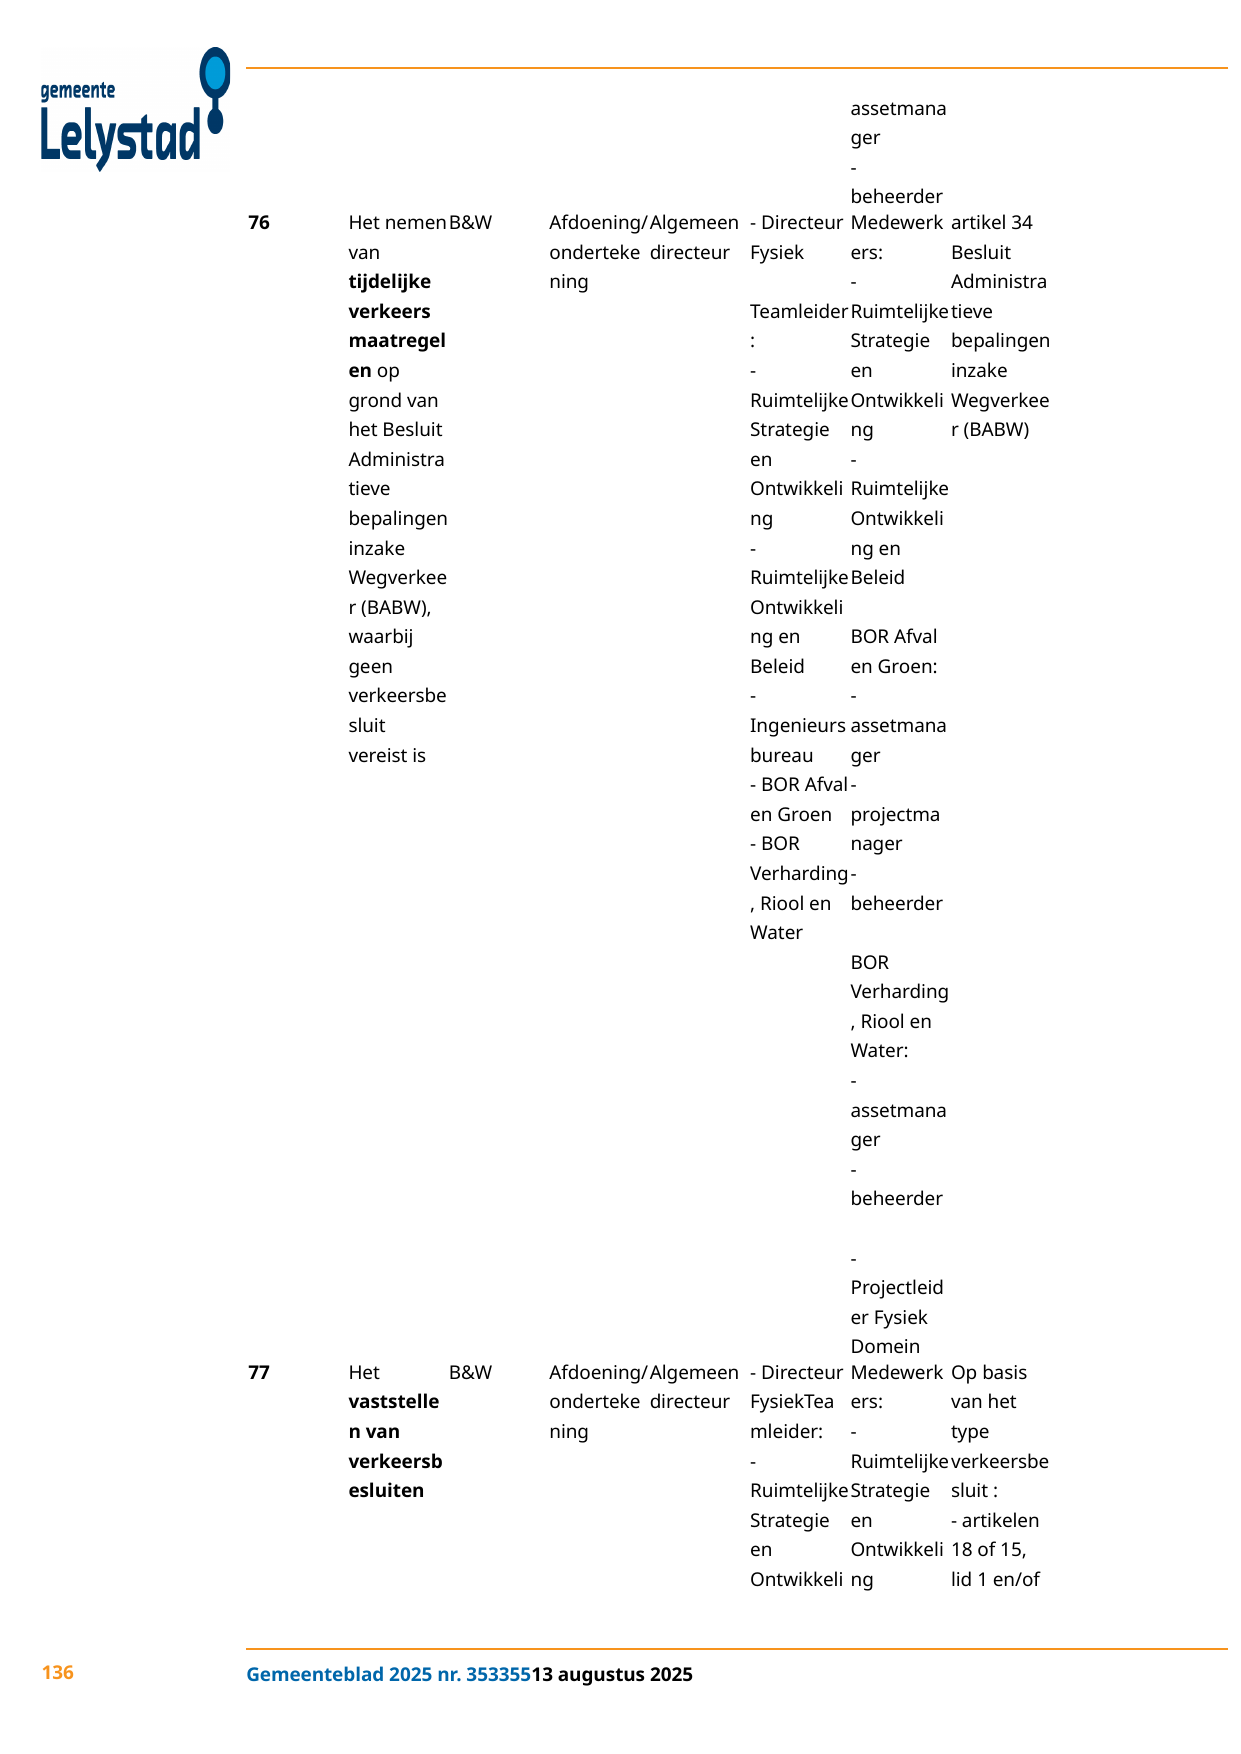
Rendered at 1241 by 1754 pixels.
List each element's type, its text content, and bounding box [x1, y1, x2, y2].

table_cell [951, 95, 1051, 209]
table_cell Medewerkers: - Ruimtelijke Strategie en Ontwikkeling - Ruimtelijke Ontwikkeling en Beleid BOR Afval en Groen: - assetmanager - projectmanager - beheerder BOR Verharding, Riool en Water: - assetmanager - beheerder - Projectleider Fysiek Domein [850, 209, 951, 1359]
table_cell Algemeen directeur [650, 209, 750, 1359]
table_cell [449, 95, 549, 209]
table_cell Het nemen van tijdelijke verkeersmaatregelen op grond van het Besluit Administratieve bepalingen inzake Wegverkeer (BABW), waarbij geen verkeersbesluit vereist is [348, 209, 449, 1359]
table_cell 77 [248, 1359, 348, 1592]
table_cell [248, 95, 348, 209]
table_cell Afdoening/ondertekening [549, 1359, 649, 1592]
table_cell [1051, 95, 1152, 209]
table_cell - Directeur FysiekTeamleider: - Ruimtelijke Strategie en Ontwikkeli [750, 1359, 850, 1592]
table_cell Algemeen directeur [650, 1359, 750, 1592]
table_cell Medewerkers: - Ruimtelijke Strategie en Ontwikkeling [850, 1359, 951, 1592]
table_cell Op basis van het type verkeersbesluit : - artikelen 18 of 15, lid 1 en/of [951, 1359, 1051, 1592]
table_cell 76 [248, 209, 348, 1359]
table_cell Het vaststellen van verkeersbesluiten [348, 1359, 449, 1592]
table_cell [650, 95, 750, 209]
table_cell [1051, 1359, 1152, 1592]
table_cell [750, 95, 850, 209]
table_cell [1051, 209, 1152, 1359]
table_cell artikel 34 Besluit Administratieve bepalingen inzake Wegverkeer (BABW) [951, 209, 1051, 1359]
picture [41, 47, 231, 172]
table_cell [549, 95, 649, 209]
table_cell Afdoening/ondertekening [549, 209, 649, 1359]
table_cell B&W [449, 209, 549, 1359]
table_cell [348, 95, 449, 209]
table_cell - Directeur Fysiek Teamleider: - Ruimtelijke Strategie en Ontwikkeling - Ruimtelijke Ontwikkeling en Beleid - Ingenieursbureau - BOR Afval en Groen - BOR Verharding, Riool en Water [750, 209, 850, 1359]
table_cell B&W [449, 1359, 549, 1592]
table_cell - assetmanager - beheerder [850, 95, 951, 209]
